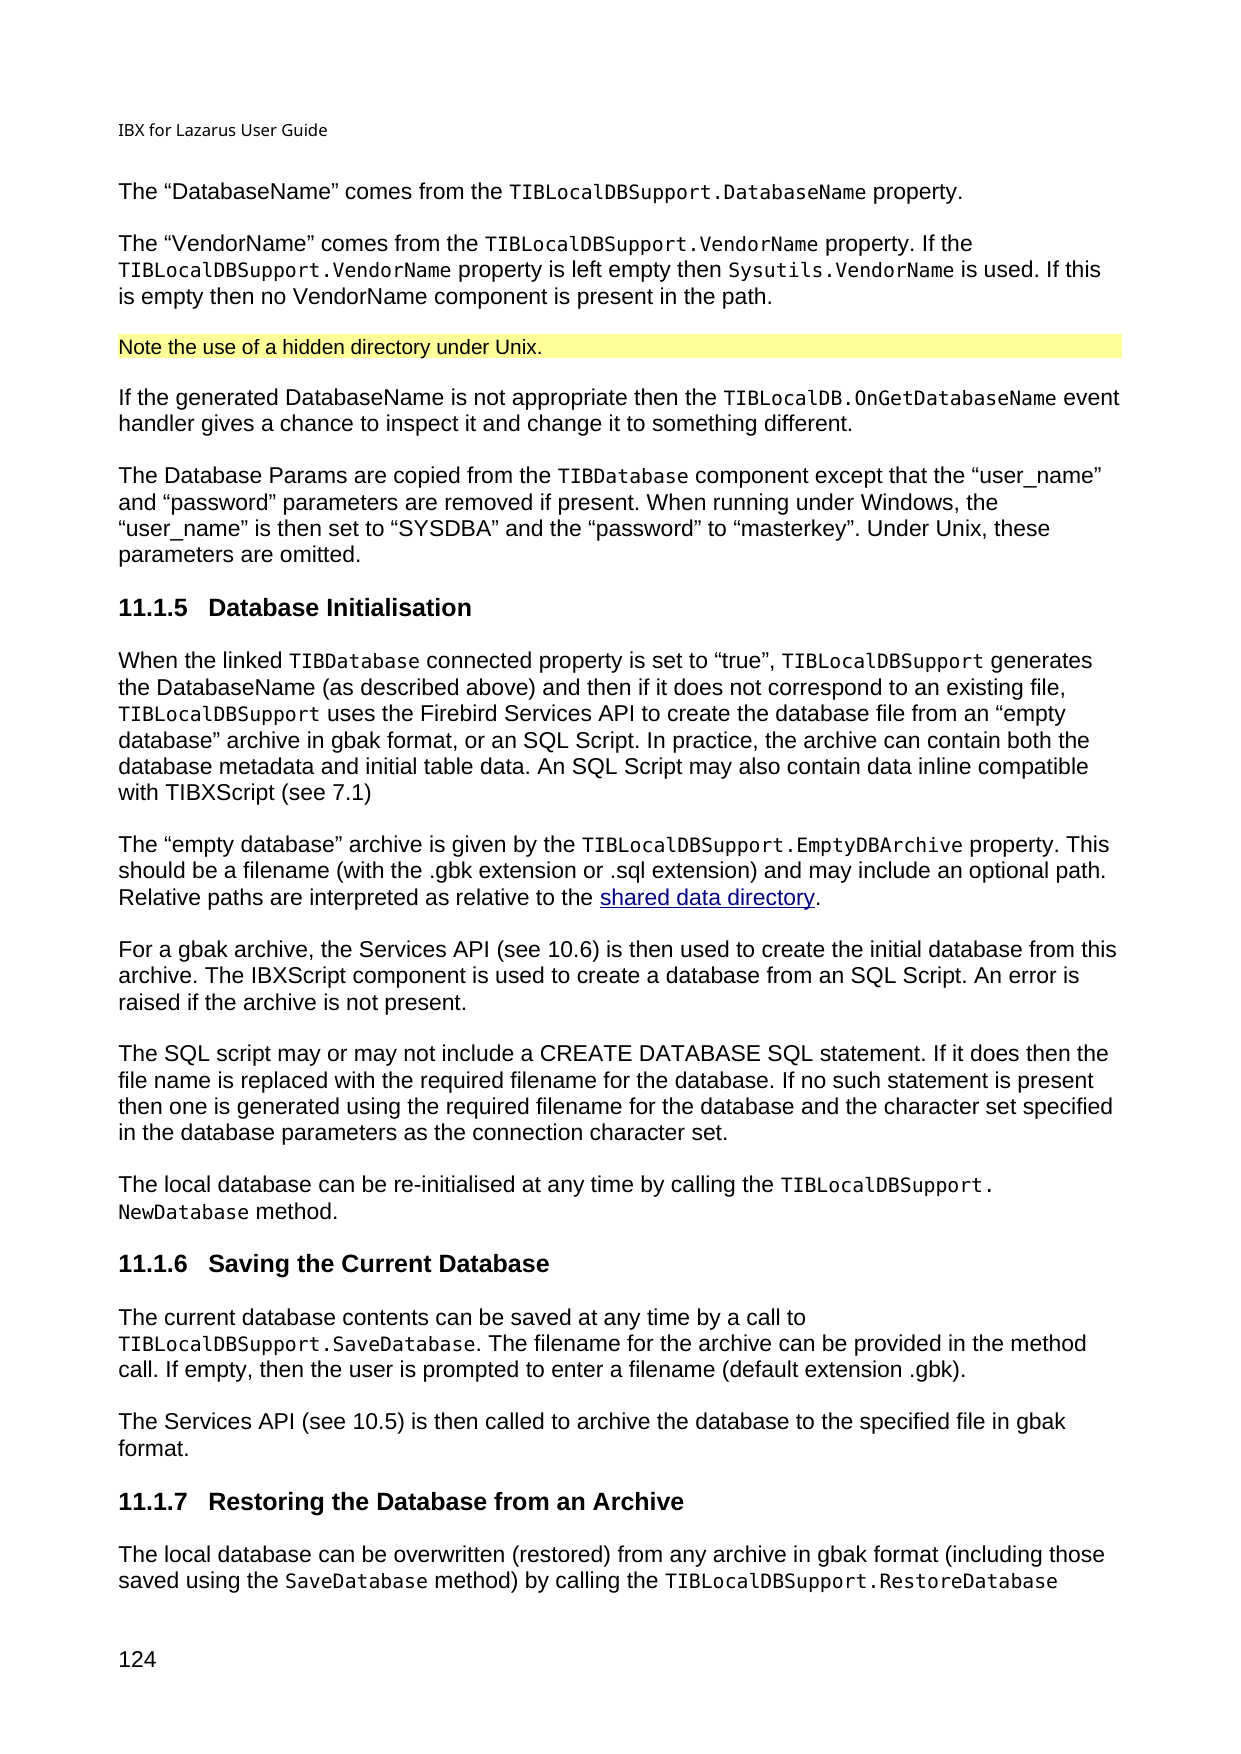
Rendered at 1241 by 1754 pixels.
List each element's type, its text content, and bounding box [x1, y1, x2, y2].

text For a gbak archive, the Services API (see 10.6) is then used to create the initial database from this archive. The IBXScript component is used to create a database from an SQL Script. An error is raised if the archive is not present. [118, 936, 1122, 1015]
subtitle Database Initialisation [118, 593, 1122, 622]
text When the linked TIBDatabase connected property is set to “true”, TIBLocalDBSupport generates the DatabaseName (as described above) and then if it does not correspond to an existing file, TIBLocalDBSupport uses the Firebird Services API to create the database file from an “empty database” archive in gbak format, or an SQL Script. In practice, the archive can contain both the database metadata and initial table data. An SQL Script may also contain data inline compatible with TIBXScript (see 7.1) [118, 647, 1122, 806]
subtitle Restoring the Database from an Archive [118, 1487, 1122, 1515]
text If the generated DatabaseName is not appropriate then the TIBLocalDB.OnGetDatabaseName event handler gives a chance to inspect it and change it to something different. [118, 384, 1122, 437]
text The current database contents can be saved at any time by a call to TIBLocalDBSupport.SaveDatabase. The filename for the archive can be provided in the method call. If empty, then the user is prompted to enter a filename (default extension .gbk). [118, 1304, 1122, 1383]
text The Database Params are copied from the TIBDatabase component except that the “user_name” and “password” parameters are removed if present. When running under Windows, the “user_name” is then set to “SYSDBA” and the “password” to “masterkey”. Under Unix, these parameters are omitted. [118, 462, 1122, 568]
text The “VendorName” comes from the TIBLocalDBSupport.VendorName property. If the TIBLocalDBSupport.VendorName property is left empty then Sysutils.VendorName is used. If this is empty then no VendorName component is present in the path. [118, 230, 1122, 309]
text The SQL script may or may not include a CREATE DATABASE SQL statement. If it does then the file name is replaced with the required filename for the database. If no such statement is present then one is generated using the required filename for the database and the character set specified in the database parameters as the connection character set. [118, 1040, 1122, 1146]
text The Services API (see 10.5) is then called to archive the database to the specified file in gbak format. [118, 1408, 1122, 1461]
text Note the use of a hidden directory under Unix. [118, 334, 1122, 358]
subtitle Saving the Current Database [118, 1249, 1122, 1278]
text The “empty database” archive is given by the TIBLocalDBSupport.EmptyDBArchive property. This should be a filename (with the .gbk extension or .sql extension) and may include an optional path. Relative paths are interpreted as relative to the shared data directory. [118, 831, 1122, 910]
text The local database can be re-initialised at any time by calling the TIBLocalDBSupport. NewDatabase method. [118, 1171, 1122, 1224]
text The “DatabaseName” comes from the TIBLocalDBSupport.DatabaseName property. [118, 178, 1122, 204]
text The local database can be overwritten (restored) from any archive in gbak format (including those saved using the SaveDatabase method) by calling the TIBLocalDBSupport.RestoreDatabase [118, 1541, 1122, 1593]
